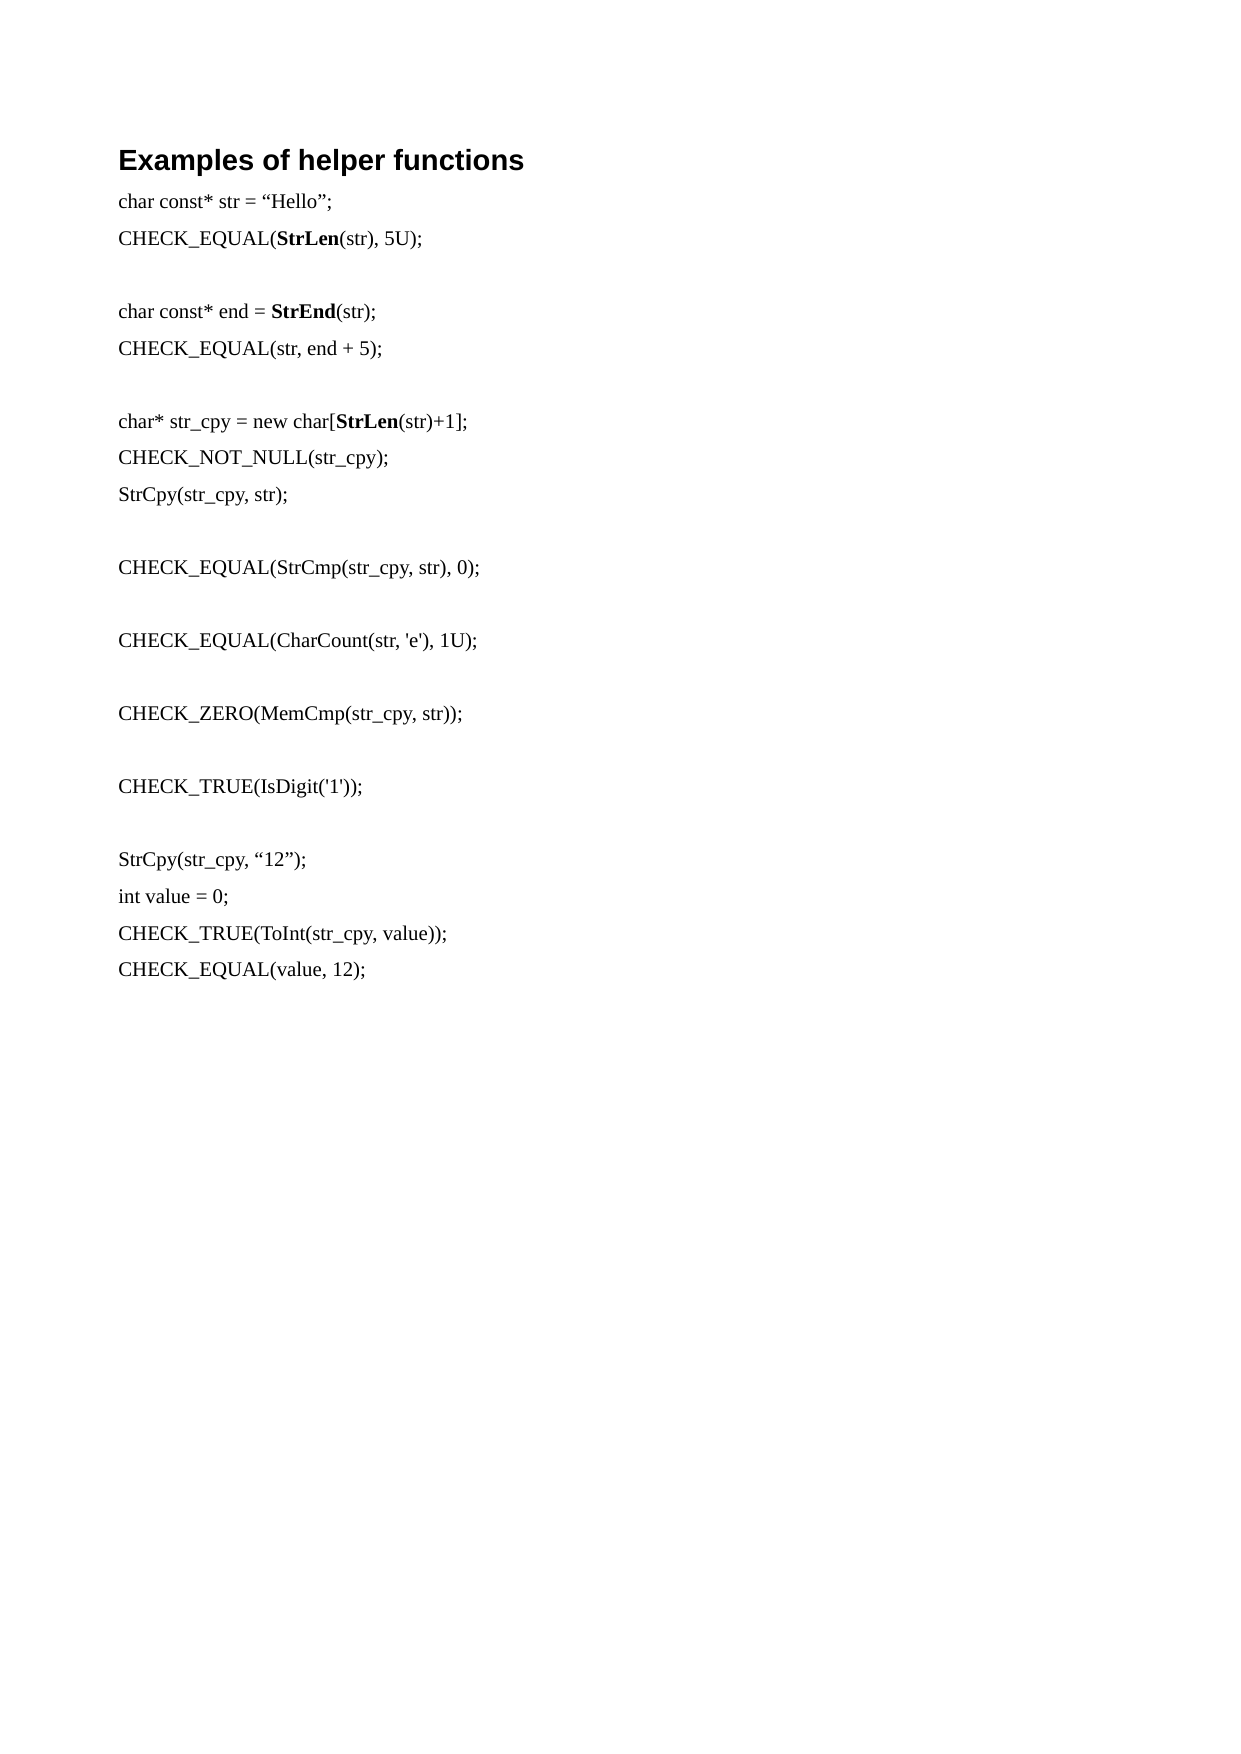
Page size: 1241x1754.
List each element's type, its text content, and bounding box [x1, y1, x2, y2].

text CHECK_EQUAL(StrLen(str), 5U); [118, 226, 1122, 250]
text CHECK_TRUE(IsDigit('1')); [118, 774, 1122, 798]
subtitle Examples of helper functions [118, 143, 1122, 177]
text char const* str = “Hello”; [118, 189, 1122, 213]
text char const* end = StrEnd(str); [118, 299, 1122, 323]
text CHECK_EQUAL(StrCmp(str_cpy, str), 0); [118, 555, 1122, 579]
text CHECK_EQUAL(value, 12); [118, 957, 1122, 981]
text StrCpy(str_cpy, “12”); [118, 847, 1122, 871]
text StrCpy(str_cpy, str); [118, 482, 1122, 506]
text CHECK_TRUE(ToInt(str_cpy, value)); [118, 920, 1122, 944]
text char* str_cpy = new char[StrLen(str)+1]; [118, 408, 1122, 433]
text int value = 0; [118, 884, 1122, 908]
text CHECK_NOT_NULL(str_cpy); [118, 445, 1122, 469]
text CHECK_EQUAL(CharCount(str, 'e'), 1U); [118, 628, 1122, 652]
text CHECK_EQUAL(str, end + 5); [118, 335, 1122, 359]
text CHECK_ZERO(MemCmp(str_cpy, str)); [118, 701, 1122, 725]
